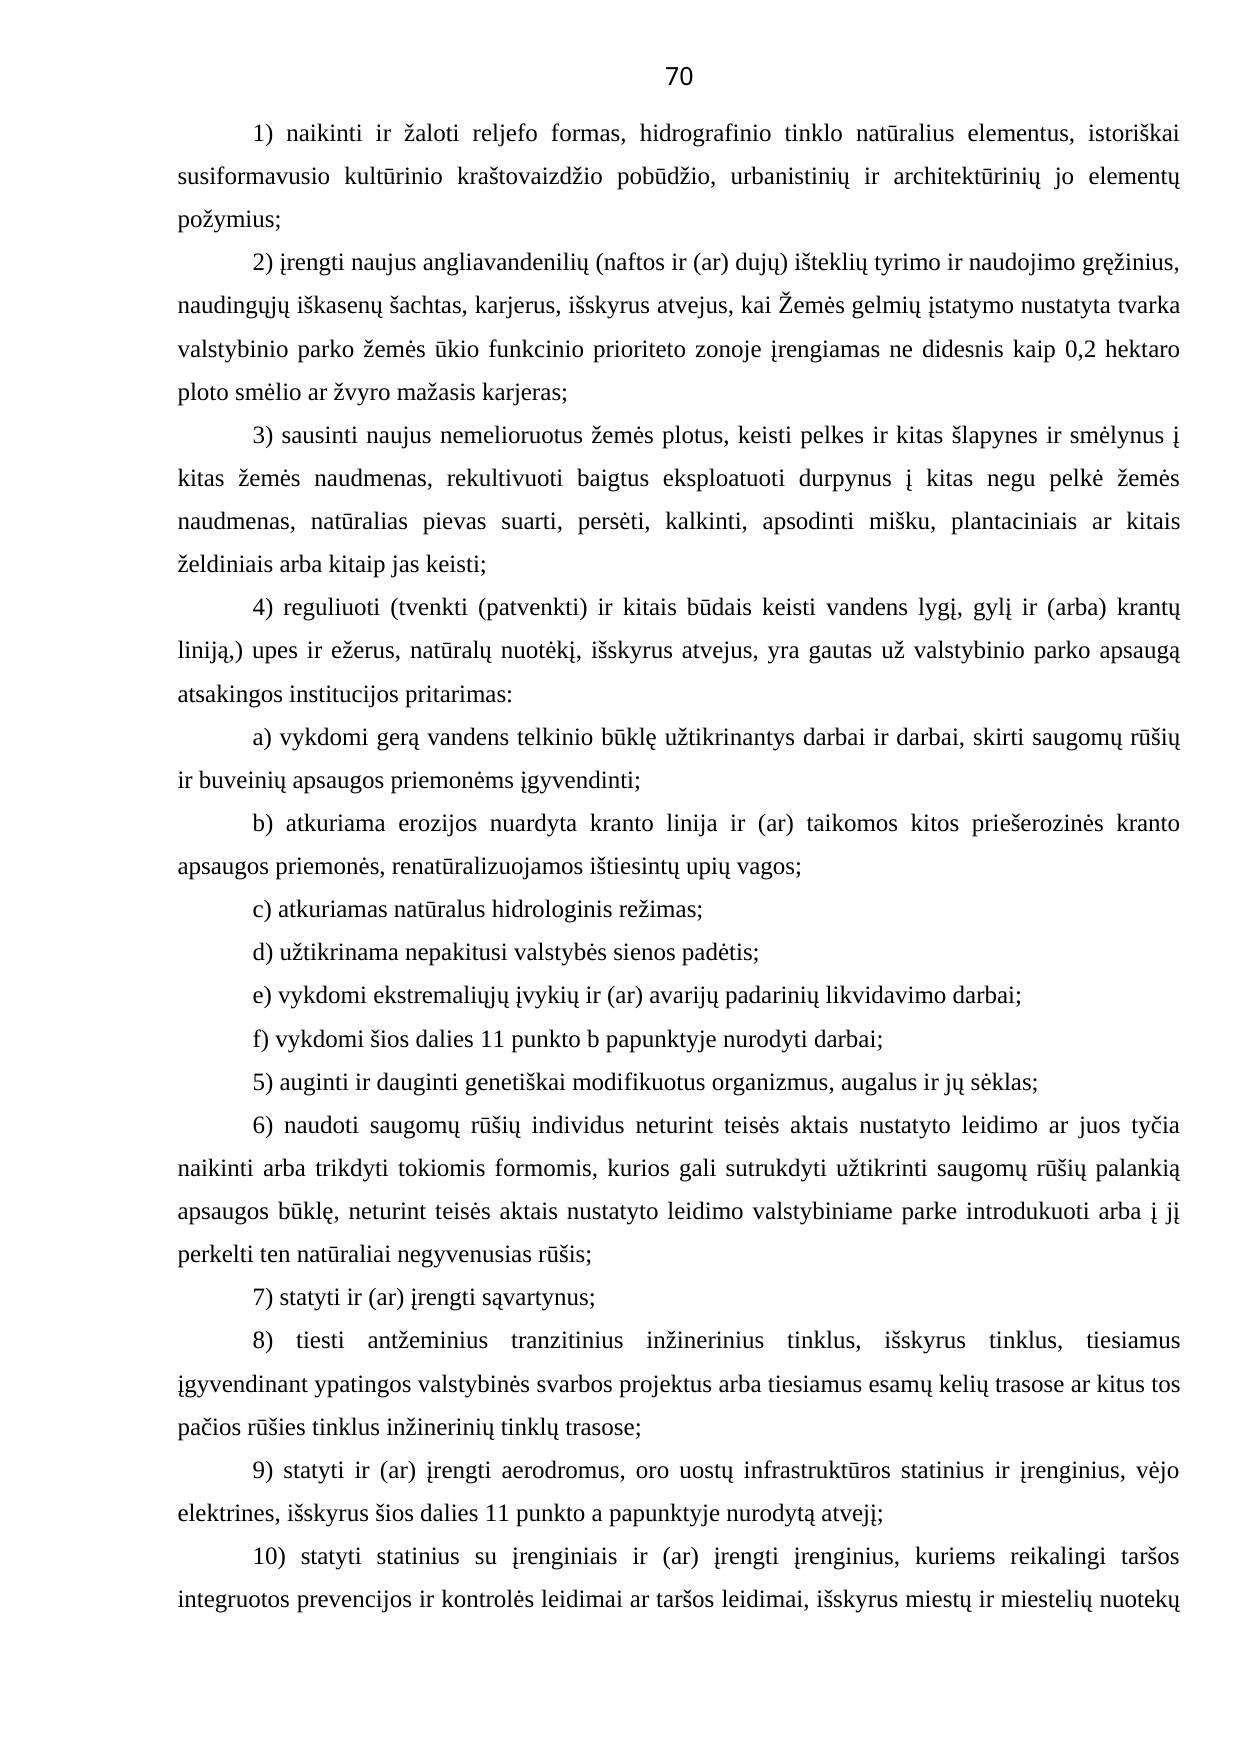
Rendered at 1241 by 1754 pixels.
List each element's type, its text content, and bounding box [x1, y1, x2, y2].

text 8) tiesti antžeminius tranzitinius inžinerinius tinklus, išskyrus tinklus, tiesiamus įgyvendinant ypatingos valstybinės svarbos projektus arba tiesiamus esamų kelių trasose ar kitus tos pačios rūšies tinklus inžinerinių tinklų trasose; [177, 1326, 1181, 1441]
text d) užtikrinama nepakitusi valstybės sienos padėtis; [177, 937, 1181, 966]
text 7) statyti ir (ar) įrengti sąvartynus; [177, 1282, 1181, 1311]
text e) vykdomi ekstremaliųjų įvykių ir (ar) avarijų padarinių likvidavimo darbai; [177, 981, 1181, 1009]
text a) vykdomi gerą vandens telkinio būklę užtikrinantys darbai ir darbai, skirti saugomų rūšių ir buveinių apsaugos priemonėms įgyvendinti; [177, 722, 1181, 794]
text 3) sausinti naujus nemelioruotus žemės plotus, keisti pelkes ir kitas šlapynes ir smėlynus į kitas žemės naudmenas, rekultivuoti baigtus eksploatuoti durpynus į kitas negu pelkė žemės naudmenas, natūralias pievas suarti, persėti, kalkinti, apsodinti mišku, plantaciniais ar kitais želdiniais arba kitaip jas keisti; [177, 420, 1181, 578]
text 10) statyti statinius su įrenginiais ir (ar) įrengti įrenginius, kuriems reikalingi taršos integruotos prevencijos ir kontrolės leidimai ar taršos leidimai, išskyrus miestų ir miestelių nuotekų [177, 1541, 1181, 1613]
text b) atkuriama erozijos nuardyta kranto linija ir (ar) taikomos kitos priešerozinės kranto apsaugos priemonės, renatūralizuojamos ištiesintų upių vagos; [177, 808, 1181, 880]
text 9) statyti ir (ar) įrengti aerodromus, oro uostų infrastruktūros statinius ir įrenginius, vėjo elektrines, išskyrus šios dalies 11 punkto a papunktyje nurodytą atvejį; [177, 1455, 1181, 1527]
text c) atkuriamas natūralus hidrologinis režimas; [177, 894, 1181, 923]
text 4) reguliuoti (tvenkti (patvenkti) ir kitais būdais keisti vandens lygį, gylį ir (arba) krantų liniją,) upes ir ežerus, natūralų nuotėkį, išskyrus atvejus, yra gautas už valstybinio parko apsaugą atsakingos institucijos pritarimas: [177, 592, 1181, 707]
text f) vykdomi šios dalies 11 punkto b papunktyje nurodyti darbai; [177, 1024, 1181, 1052]
text 2) įrengti naujus angliavandenilių (naftos ir (ar) dujų) išteklių tyrimo ir naudojimo gręžinius, naudingųjų iškasenų šachtas, karjerus, išskyrus atvejus, kai Žemės gelmių įstatymo nustatyta tvarka valstybinio parko žemės ūkio funkcinio prioriteto zonoje įrengiamas ne didesnis kaip 0,2 hektaro ploto smėlio ar žvyro mažasis karjeras; [177, 247, 1181, 406]
text 5) auginti ir dauginti genetiškai modifikuotus organizmus, augalus ir jų sėklas; [177, 1067, 1181, 1096]
text 6) naudoti saugomų rūšių individus neturint teisės aktais nustatyto leidimo ar juos tyčia naikinti arba trikdyti tokiomis formomis, kurios gali sutrukdyti užtikrinti saugomų rūšių palankią apsaugos būklę, neturint teisės aktais nustatyto leidimo valstybiniame parke introdukuoti arba į jį perkelti ten natūraliai negyvenusias rūšis; [177, 1110, 1181, 1268]
text 1) naikinti ir žaloti reljefo formas, hidrografinio tinklo natūralius elementus, istoriškai susiformavusio kultūrinio kraštovaizdžio pobūdžio, urbanistinių ir architektūrinių jo elementų požymius; [177, 118, 1181, 233]
